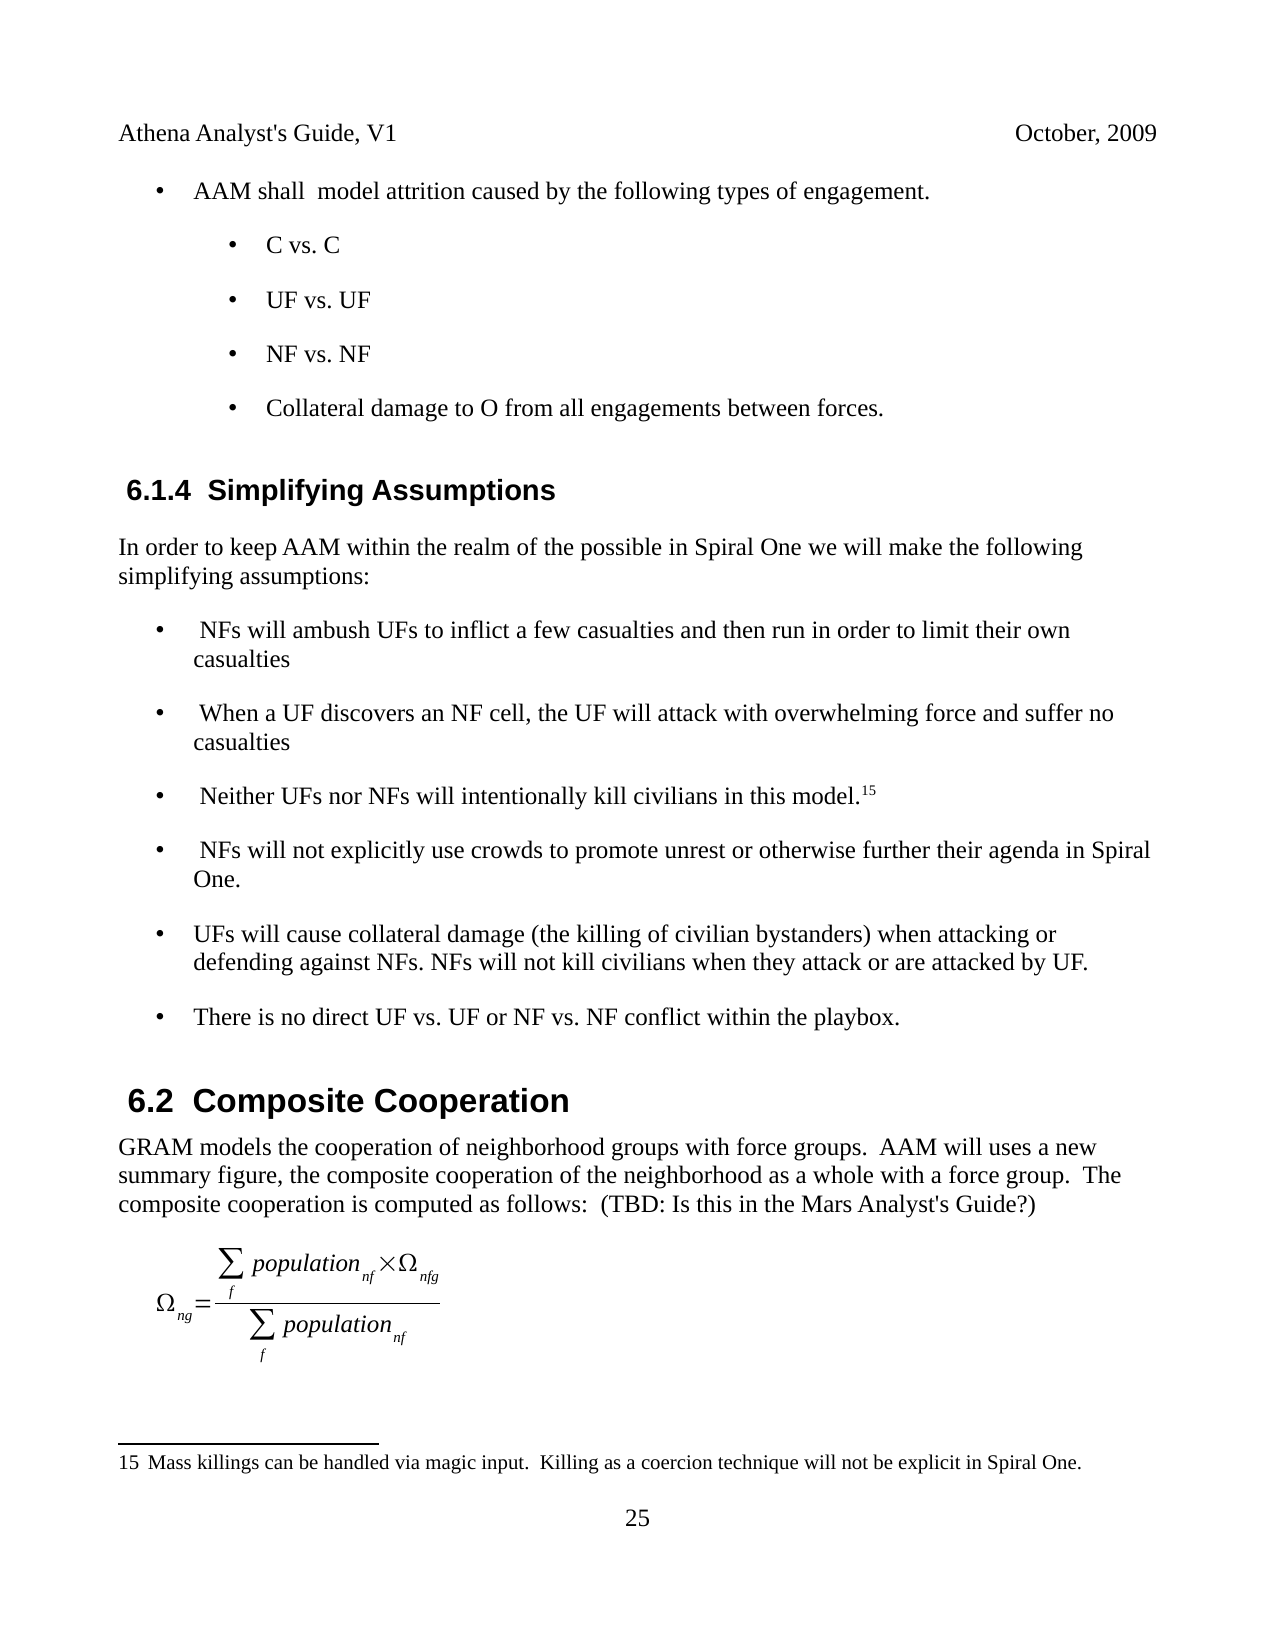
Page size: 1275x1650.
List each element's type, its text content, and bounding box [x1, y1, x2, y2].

list Collateral damage to O from all engagements between forces. [228, 393, 1157, 422]
list AAM shall model attrition caused by the following types of engagement. [156, 176, 1157, 205]
subtitle Composite Cooperation [118, 1081, 1157, 1119]
text GRAM models the cooperation of neighborhood groups with force groups. AAM will uses a new summary figure, the composite cooperation of the neighborhood as a whole with a force group. The composite cooperation is computed as follows: (TBD: Is this in the Mars Analyst's Guide?) [118, 1132, 1157, 1218]
list NFs will ambush UFs to inflict a few casualties and then run in order to limit their own casualties [156, 615, 1157, 673]
list Neither UFs nor NFs will intentionally kill civilians in this model. [156, 781, 1157, 810]
list Mass killings can be handled via magic input. Killing as a coercion technique will not be explicit in Spiral One. [118, 1449, 1157, 1474]
list UF vs. UF [228, 285, 1157, 314]
subtitle Simplifying Assumptions [118, 473, 1157, 507]
list There is no direct UF vs. UF or NF vs. NF conflict within the playbox. [156, 1002, 1157, 1030]
list When a UF discovers an NF cell, the UF will attack with overwhelming force and suffer no casualties [156, 698, 1157, 756]
list UFs will cause collateral damage (the killing of civilian bystanders) when attacking or defending against NFs. NFs will not kill civilians when they attack or are attacked by UF. [156, 919, 1157, 976]
list NFs will not explicitly use crowds to promote unrest or otherwise further their agenda in Spiral One. [156, 836, 1157, 893]
list NF vs. NF [228, 339, 1157, 368]
text In order to keep AAM within the realm of the possible in Spiral One we will make the following simplifying assumptions: [118, 532, 1157, 590]
list C vs. C [228, 231, 1157, 259]
